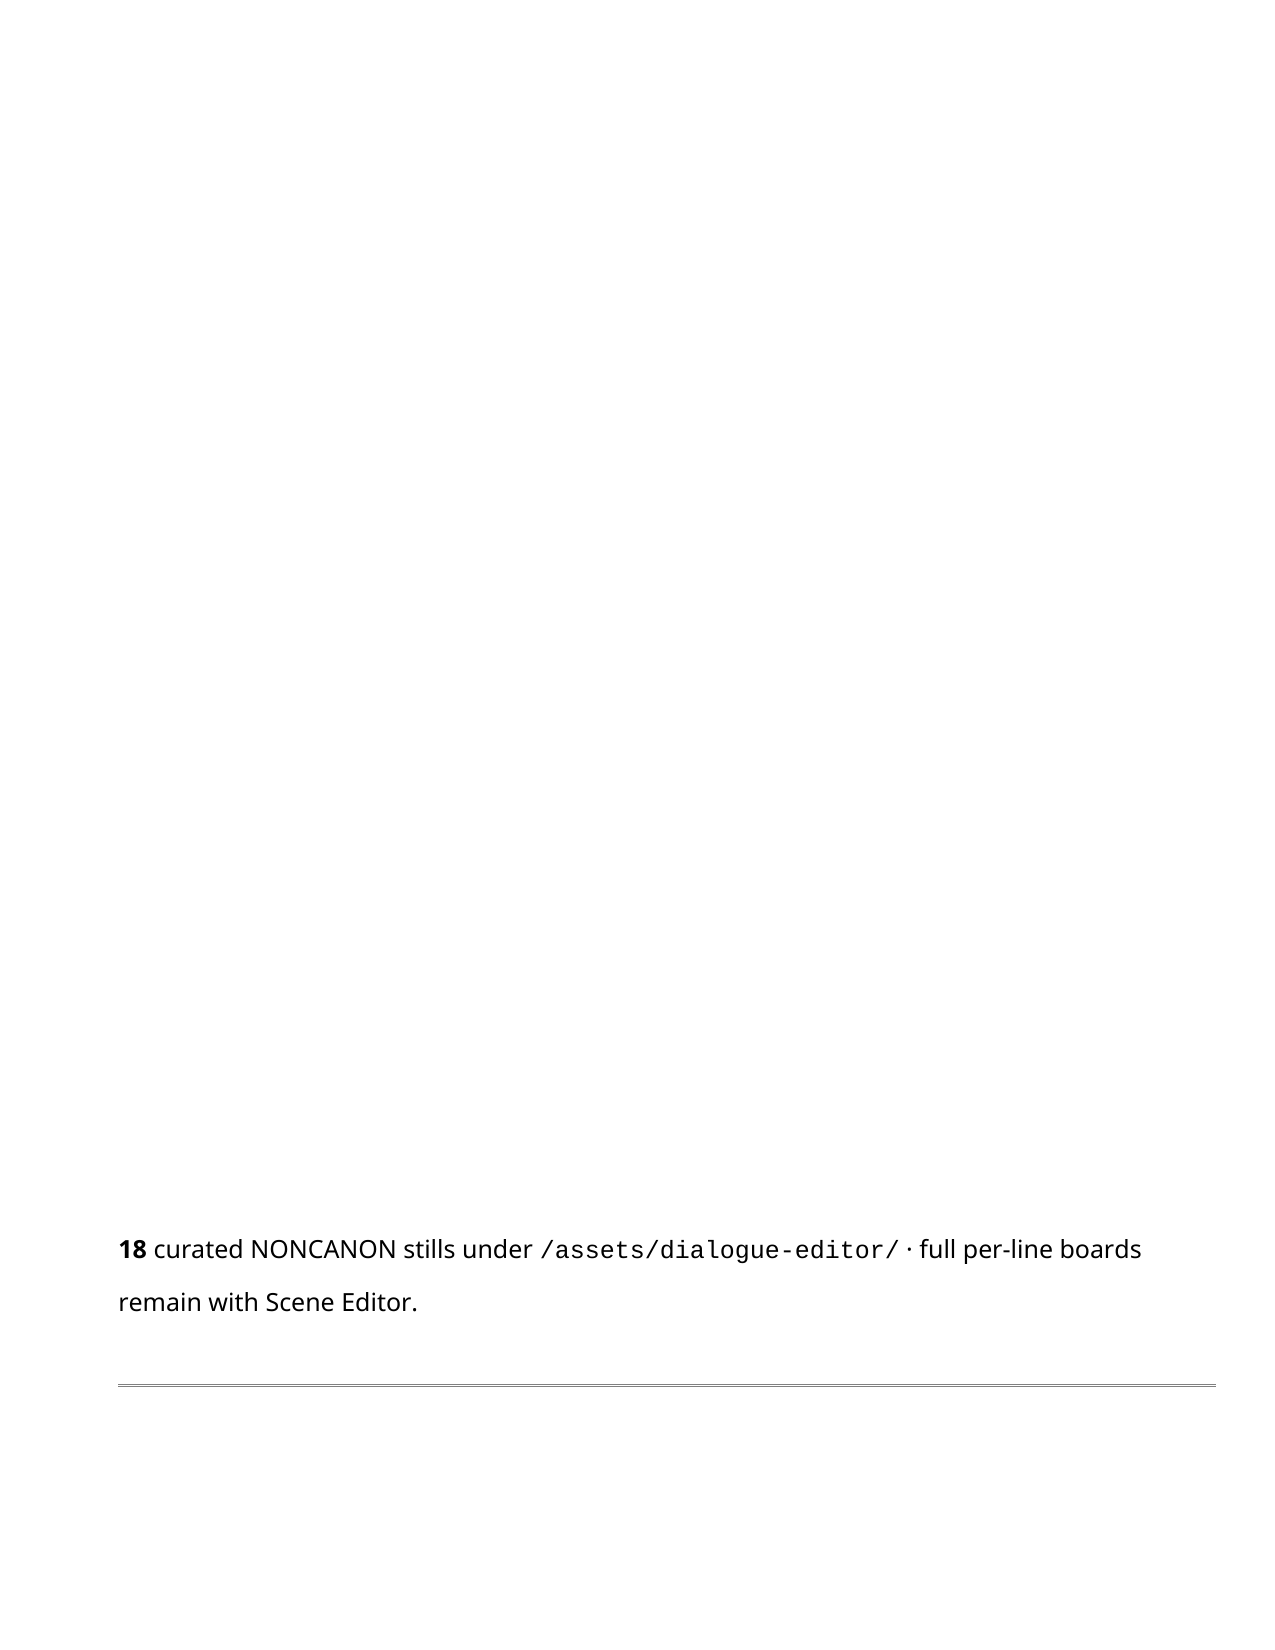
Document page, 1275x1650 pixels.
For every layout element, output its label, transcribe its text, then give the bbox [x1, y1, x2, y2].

text 18 curated NONCANON stills under /assets/dialogue-editor/ · full per-line boards remain with Scene Editor. [118, 1232, 1216, 1319]
